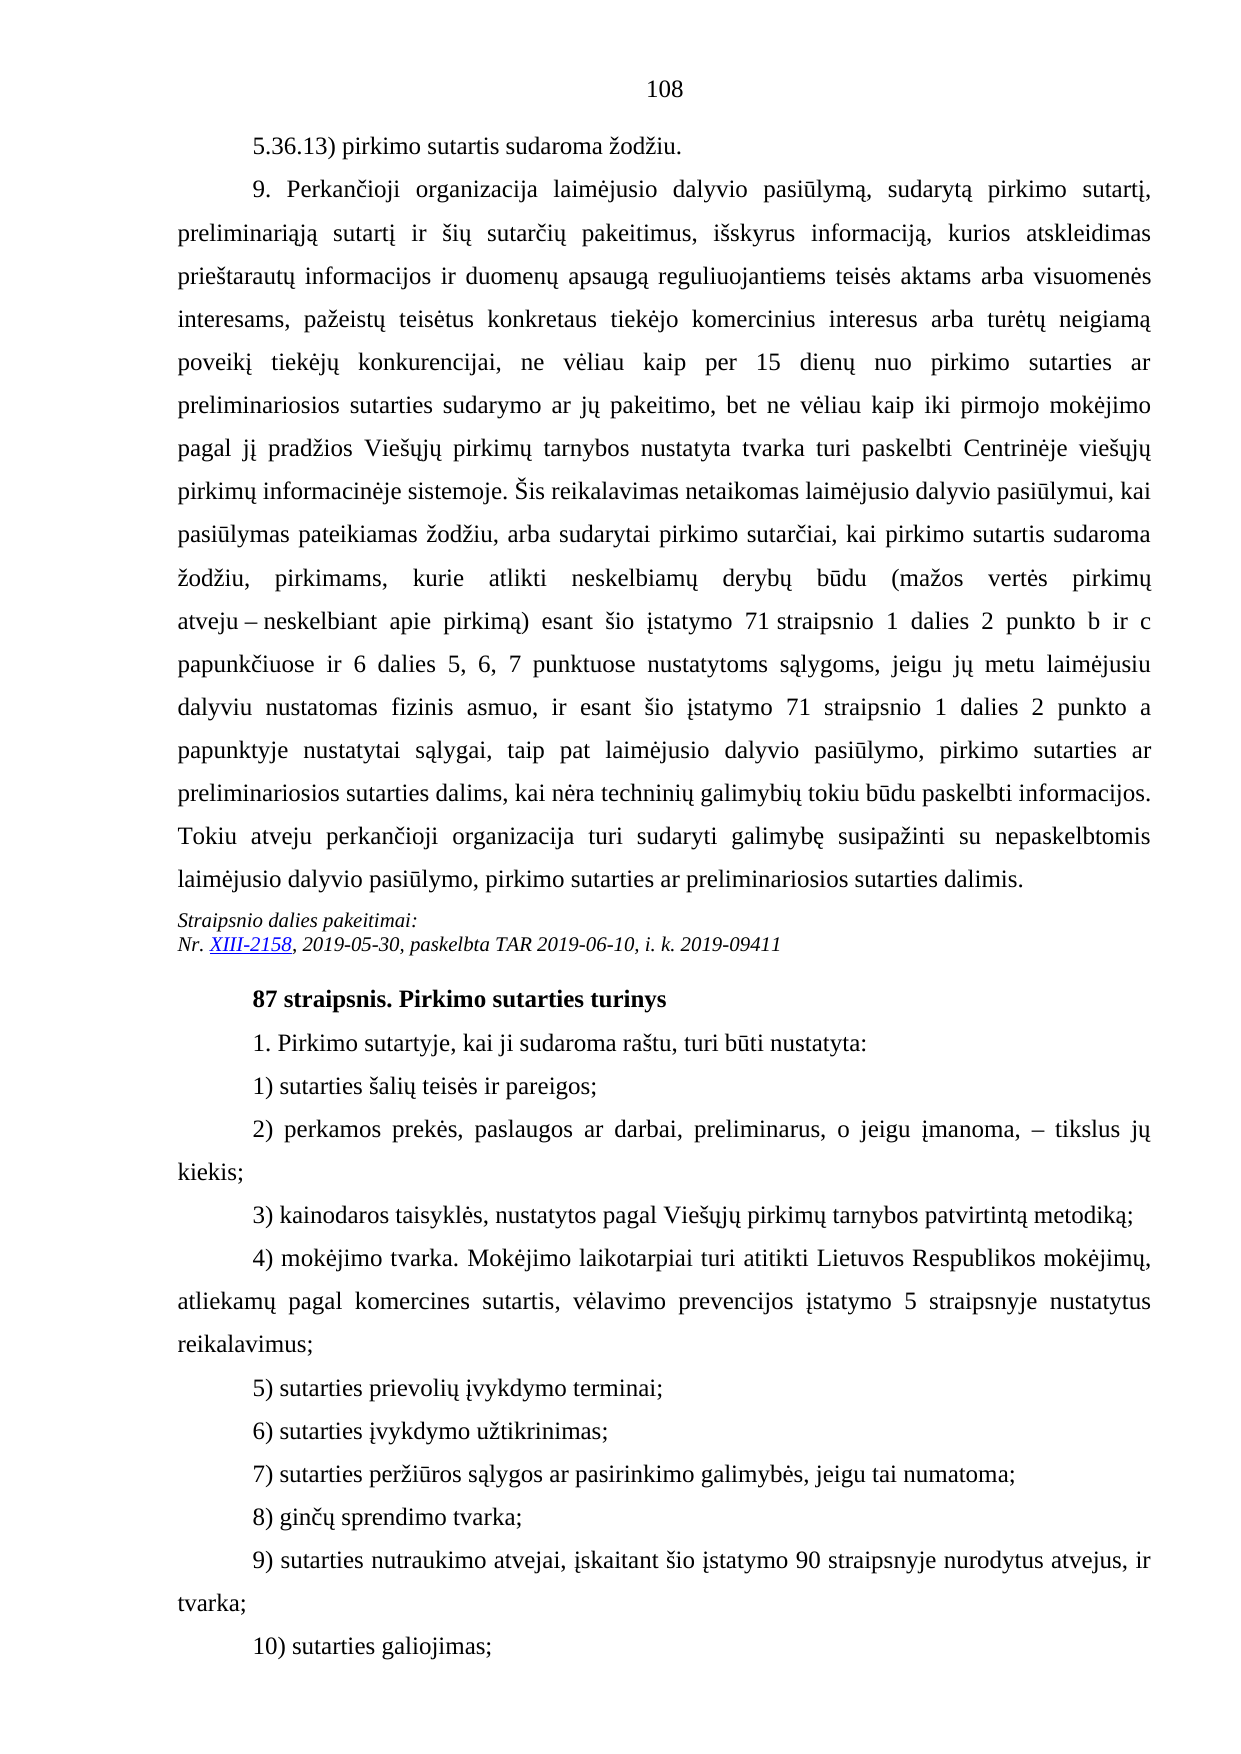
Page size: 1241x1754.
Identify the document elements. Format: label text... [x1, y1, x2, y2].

text Nr. XIII-2158, 2019-05-30, paskelbta TAR 2019-06-10, i. k. 2019-09411 [177, 932, 1152, 956]
text 6) sutarties įvykdymo užtikrinimas; [177, 1416, 1152, 1444]
text 4) mokėjimo tvarka. Mokėjimo laikotarpiai turi atitikti Lietuvos Respublikos mokėjimų, atliekamų pagal komercines sutartis, vėlavimo prevencijos įstatymo 5 straipsnyje nustatytus reikalavimus; [177, 1243, 1152, 1358]
text Straipsnio dalies pakeitimai: [177, 908, 1152, 932]
text 3) kainodaros taisyklės, nustatytos pagal Viešųjų pirkimų tarnybos patvirtintą metodiką; [177, 1200, 1152, 1229]
text 5) sutarties prievolių įvykdymo terminai; [177, 1373, 1152, 1401]
text 9) sutarties nutraukimo atvejai, įskaitant šio įstatymo 90 straipsnyje nurodytus atvejus, ir tvarka; [177, 1545, 1152, 1617]
text 1) sutarties šalių teisės ir pareigos; [177, 1071, 1152, 1099]
text 8) ginčų sprendimo tvarka; [177, 1502, 1152, 1531]
text 2) perkamos prekės, paslaugos ar darbai, preliminarus, o jeigu įmanoma, – tikslus jų kiekis; [177, 1114, 1152, 1186]
text 7) sutarties peržiūros sąlygos ar pasirinkimo galimybės, jeigu tai numatoma; [177, 1459, 1152, 1488]
text 10) sutarties galiojimas; [177, 1631, 1152, 1660]
text 87 straipsnis. Pirkimo sutarties turinys [177, 984, 1152, 1013]
subtitle 3) pirkimo sutartis sudaroma žodžiu. [177, 131, 1152, 160]
text 9. Perkančioji organizacija laimėjusio dalyvio pasiūlymą, sudarytą pirkimo sutartį, preliminariąją sutartį ir šių sutarčių pakeitimus, išskyrus informaciją, kurios atskleidimas prieštarautų informacijos ir duomenų apsaugą reguliuojantiems teisės aktams arba visuomenės interesams, pažeistų teisėtus konkretaus tiekėjo komercinius interesus arba turėtų neigiamą poveikį tiekėjų konkurencijai, ne vėliau kaip per 15 dienų nuo pirkimo sutarties ar preliminariosios sutarties sudarymo ar jų pakeitimo, bet ne vėliau kaip iki pirmojo mokėjimo pagal jį pradžios Viešųjų pirkimų tarnybos nustatyta tvarka turi paskelbti Centrinėje viešųjų pirkimų informacinėje sistemoje. Šis reikalavimas netaikomas laimėjusio dalyvio pasiūlymui, kai pasiūlymas pateikiamas žodžiu, arba sudarytai pirkimo sutarčiai, kai pirkimo sutartis sudaroma žodžiu, pirkimams, kurie atlikti neskelbiamų derybų būdu (mažos vertės pirkimų atveju – neskelbiant apie pirkimą) esant šio įstatymo 71 straipsnio 1 dalies 2 punkto b ir c papunkčiuose ir 6 dalies 5, 6, 7 punktuose nustatytoms sąlygoms, jeigu jų metu laimėjusiu dalyviu nustatomas fizinis asmuo, ir esant šio įstatymo 71 straipsnio 1 dalies 2 punkto a papunktyje nustatytai sąlygai, taip pat laimėjusio dalyvio pasiūlymo, pirkimo sutarties ar preliminariosios sutarties dalims, kai nėra techninių galimybių tokiu būdu paskelbti informacijos. Tokiu atveju perkančioji organizacija turi sudaryti galimybę susipažinti su nepaskelbtomis laimėjusio dalyvio pasiūlymo, pirkimo sutarties ar preliminariosios sutarties dalimis. [177, 174, 1152, 893]
text 1. Pirkimo sutartyje, kai ji sudaroma raštu, turi būti nustatyta: [177, 1028, 1152, 1056]
